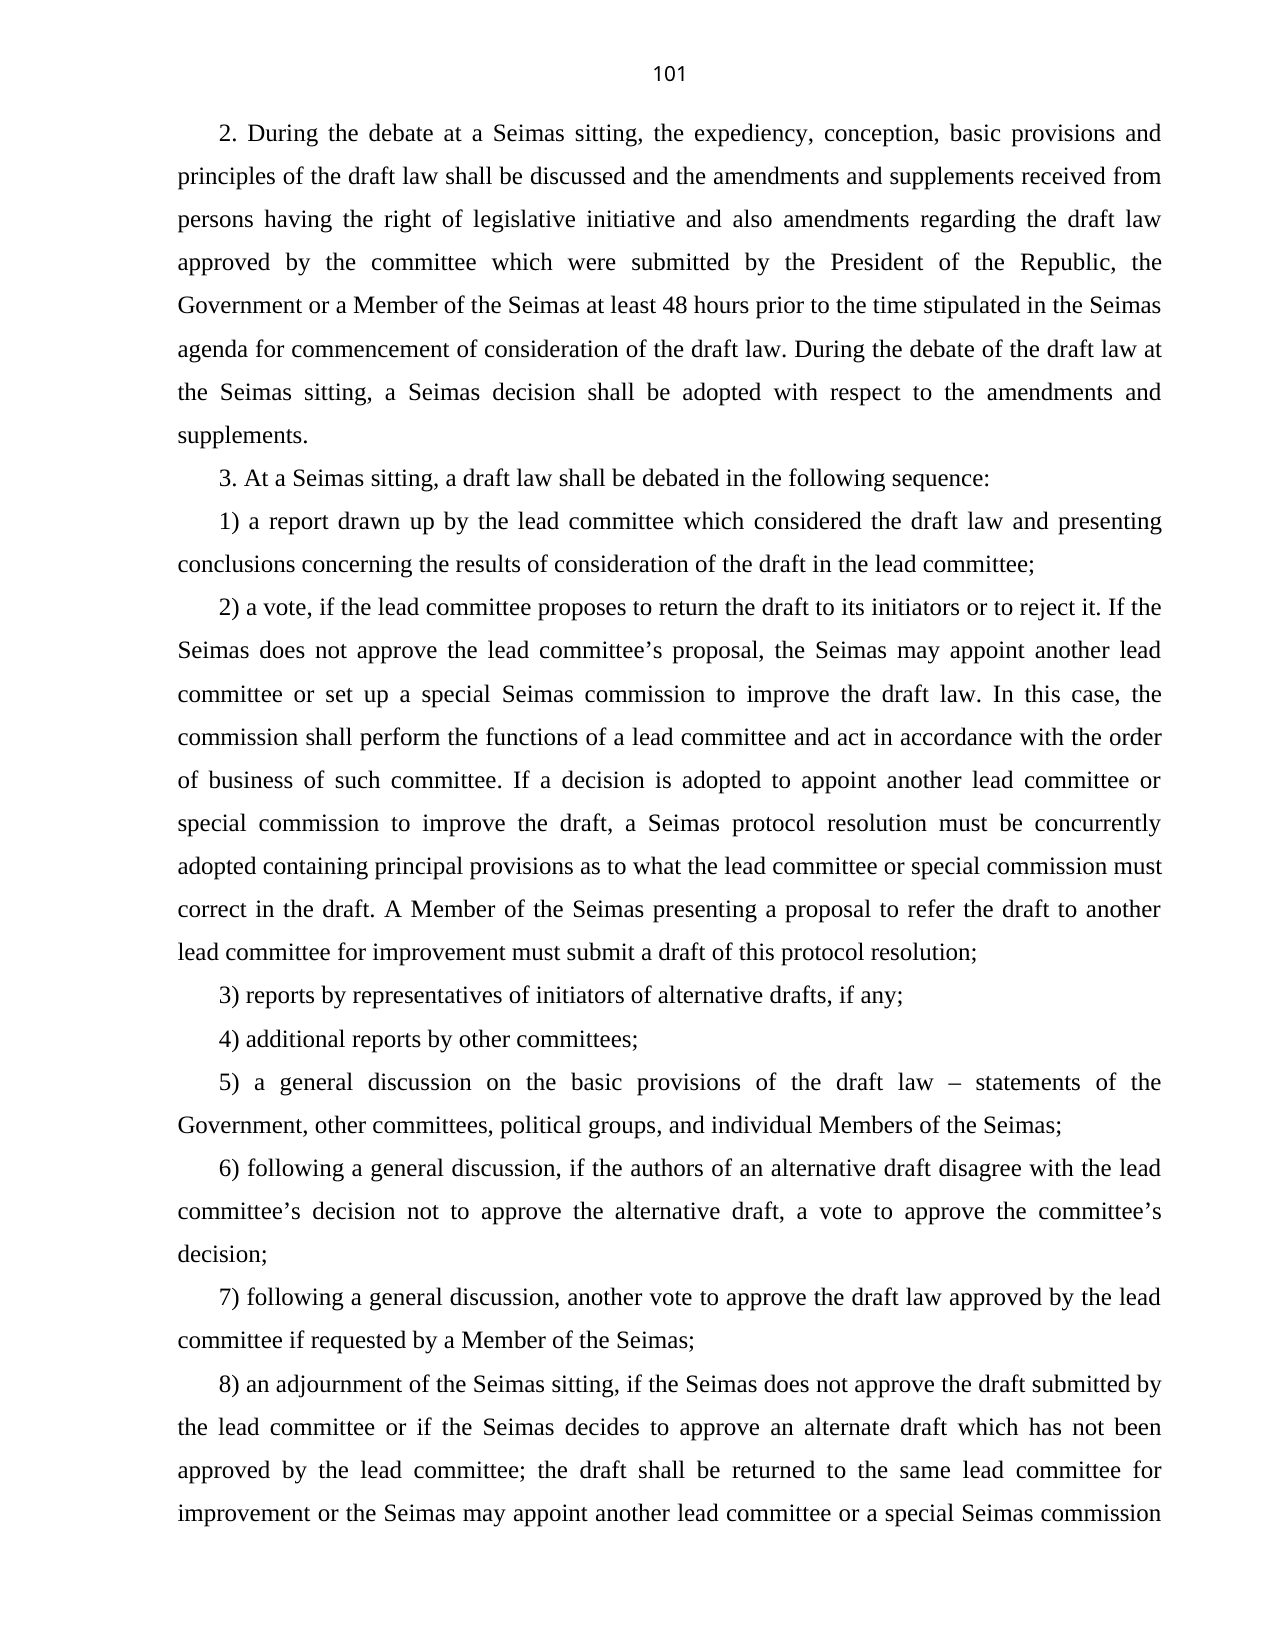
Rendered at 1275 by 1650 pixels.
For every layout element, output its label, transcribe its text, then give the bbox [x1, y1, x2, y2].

text 3. At a Seimas sitting, a draft law shall be debated in the following sequence: [177, 463, 1163, 492]
text 3) reports by representatives of initiators of alternative drafts, if any; [177, 981, 1163, 1009]
text 5) a general discussion on the basic provisions of the draft law – statements of the Government, other committees, political groups, and individual Members of the Seimas; [177, 1067, 1163, 1139]
text 8) an adjournment of the Seimas sitting, if the Seimas does not approve the draft submitted by the lead committee or if the Seimas decides to approve an alternate draft which has not been approved by the lead committee; the draft shall be returned to the same lead committee for improvement or the Seimas may appoint another lead committee or a special Seimas commission [177, 1369, 1163, 1527]
text 2) a vote, if the lead committee proposes to return the draft to its initiators or to reject it. If the Seimas does not approve the lead committee’s proposal, the Seimas may appoint another lead committee or set up a special Seimas commission to improve the draft law. In this case, the commission shall perform the functions of a lead committee and act in accordance with the order of business of such committee. If a decision is adopted to appoint another lead committee or special commission to improve the draft, a Seimas protocol resolution must be concurrently adopted containing principal provisions as to what the lead committee or special commission must correct in the draft. A Member of the Seimas presenting a proposal to refer the draft to another lead committee for improvement must submit a draft of this protocol resolution; [177, 592, 1163, 966]
text 6) following a general discussion, if the authors of an alternative draft disagree with the lead committee’s decision not to approve the alternative draft, a vote to approve the committee’s decision; [177, 1153, 1163, 1268]
text 2. During the debate at a Seimas sitting, the expediency, conception, basic provisions and principles of the draft law shall be discussed and the amendments and supplements received from persons having the right of legislative initiative and also amendments regarding the draft law approved by the committee which were submitted by the President of the Republic, the Government or a Member of the Seimas at least 48 hours prior to the time stipulated in the Seimas agenda for commencement of consideration of the draft law. During the debate of the draft law at the Seimas sitting, a Seimas decision shall be adopted with respect to the amendments and supplements. [177, 118, 1163, 449]
text 1) a report drawn up by the lead committee which considered the draft law and presenting conclusions concerning the results of consideration of the draft in the lead committee; [177, 506, 1163, 578]
text 7) following a general discussion, another vote to approve the draft law approved by the lead committee if requested by a Member of the Seimas; [177, 1282, 1163, 1354]
text 4) additional reports by other committees; [177, 1024, 1163, 1052]
